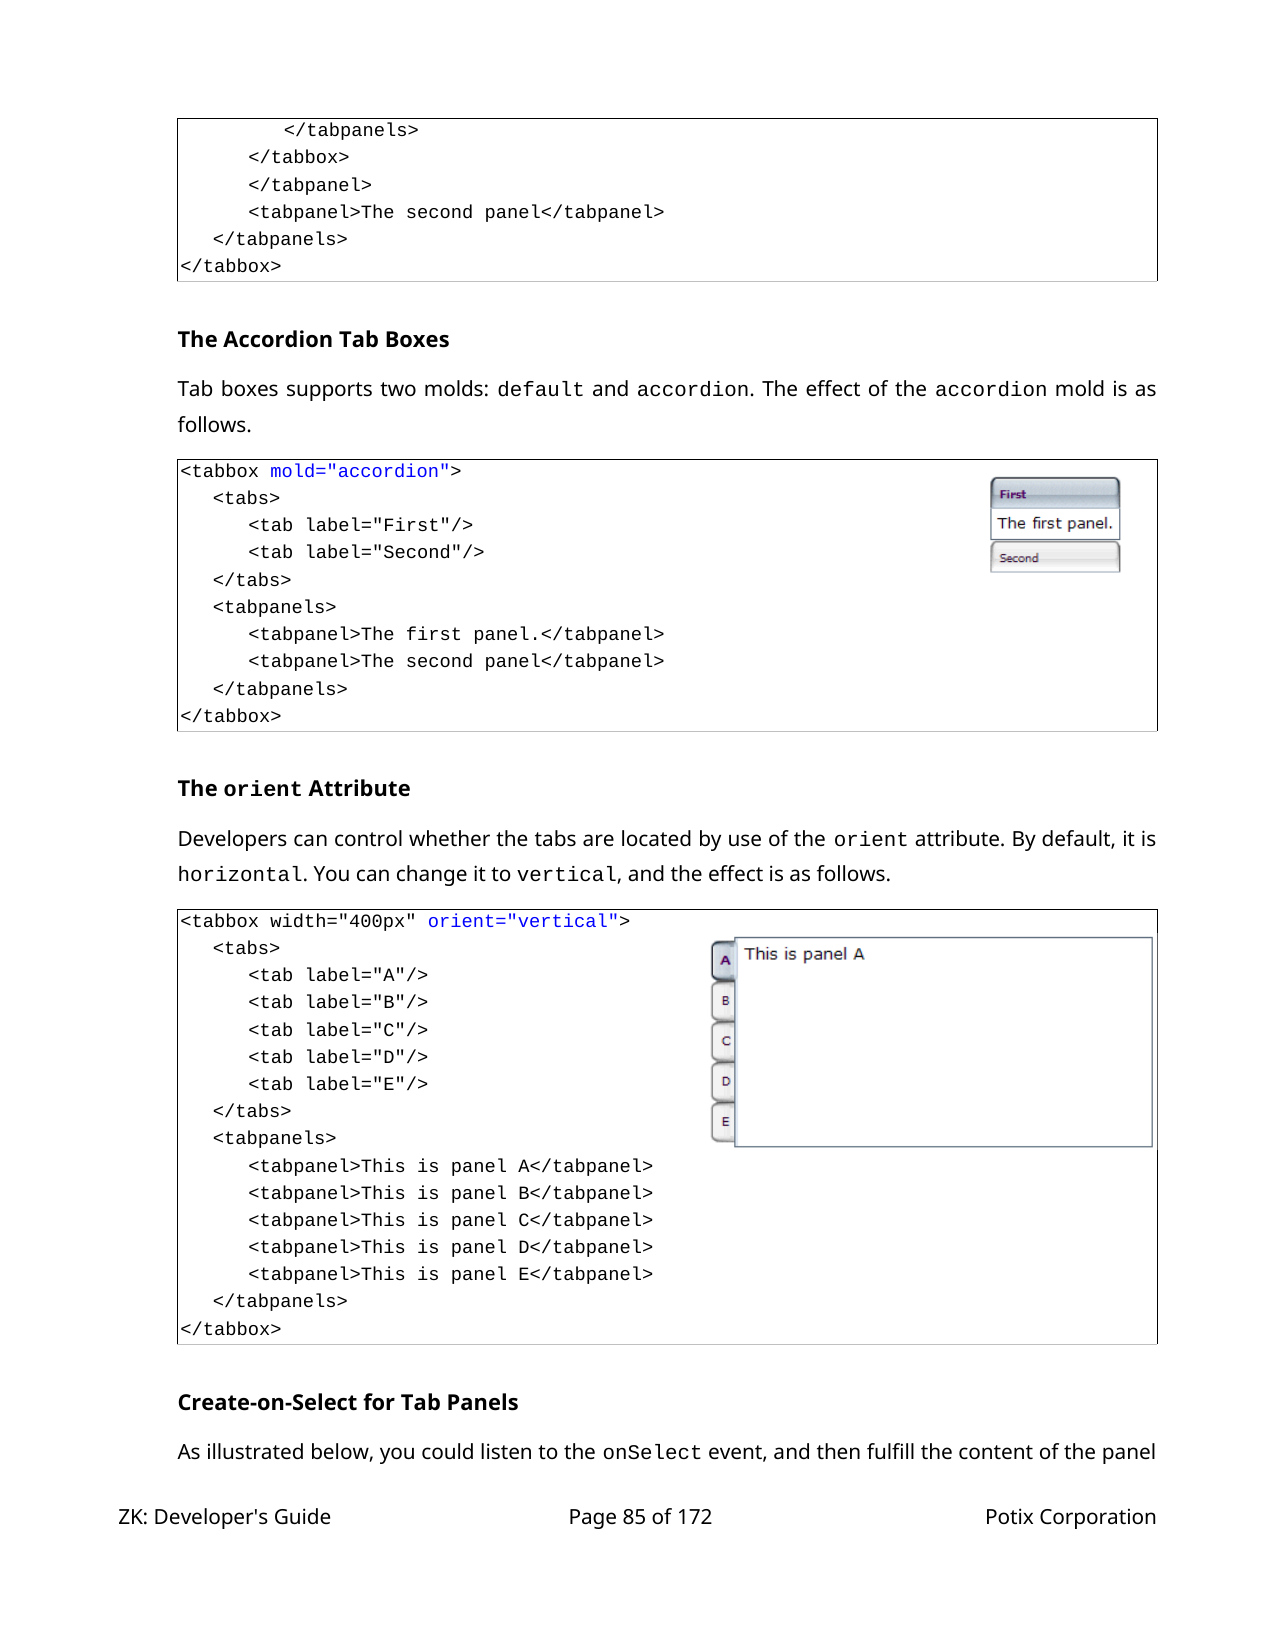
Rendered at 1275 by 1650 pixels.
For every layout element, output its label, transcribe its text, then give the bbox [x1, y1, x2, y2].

text </tabbox> [178, 703, 1157, 731]
text <tabpanel>The second panel</tabpanel> [178, 200, 1157, 224]
text As illustrated below, you could listen to the onSelect event, and then fulfill the content of the panel [177, 1437, 1157, 1466]
subtitle The Accordion Tab Boxes [177, 324, 1157, 354]
text [1125, 513, 1157, 537]
text </tabpanel> [178, 172, 1157, 197]
picture [987, 475, 1125, 575]
text Developers can control whether the tabs are located by use of the orient attribute. By default, it is horizontal. You can change it to vertical, and the effect is as follows. [177, 824, 1157, 888]
text </tabs> [178, 568, 1157, 592]
subtitle Create-on-Select for Tab Panels [177, 1386, 1157, 1416]
text </tabpanels> [178, 1289, 1157, 1314]
text <tabpanel>The first panel.</tabpanel> [178, 622, 1157, 646]
text <tabpanels> [178, 1126, 1157, 1151]
subtitle The orient Attribute [177, 773, 1157, 803]
text <tabbox mold="accordion"> [178, 460, 1157, 483]
text </tabpanels> [178, 227, 1157, 251]
text <tabpanel>This is panel B</tabpanel> [178, 1181, 1157, 1205]
text </tabpanels> [178, 119, 1157, 142]
text <tab label="C"/> [178, 1017, 708, 1042]
text Tab boxes supports two molds: default and accordion. The effect of the accordion mold is as follows. [177, 374, 1157, 438]
text <tab label="Second"/> [178, 540, 987, 565]
text <tabpanel>The second panel</tabpanel> [178, 649, 1157, 673]
text <tabs> [178, 936, 708, 960]
text [1125, 486, 1157, 510]
text </tabbox> [178, 254, 1157, 281]
text <tabpanel>This is panel E</tabpanel> [178, 1262, 1157, 1286]
text <tabpanel>This is panel D</tabpanel> [178, 1235, 1157, 1259]
text <tabbox width="400px" orient="vertical"> [178, 910, 1157, 933]
text <tab label="First"/> [178, 513, 987, 537]
text </tabbox> [178, 145, 1157, 169]
text [1125, 540, 1157, 565]
text <tab label="B"/> [178, 990, 708, 1014]
text <tabpanel>This is panel C</tabpanel> [178, 1208, 1157, 1232]
text </tabpanels> [178, 676, 1157, 701]
picture [708, 933, 1158, 1150]
text <tab label="E"/> [178, 1072, 708, 1096]
text </tabbox> [178, 1317, 1157, 1344]
text <tabs> [178, 486, 987, 510]
text <tabpanels> [178, 595, 1157, 619]
text <tab label="A"/> [178, 963, 708, 987]
text <tabpanel>This is panel A</tabpanel> [178, 1153, 1157, 1178]
text </tabs> [178, 1099, 708, 1123]
text <tab label="D"/> [178, 1045, 708, 1069]
